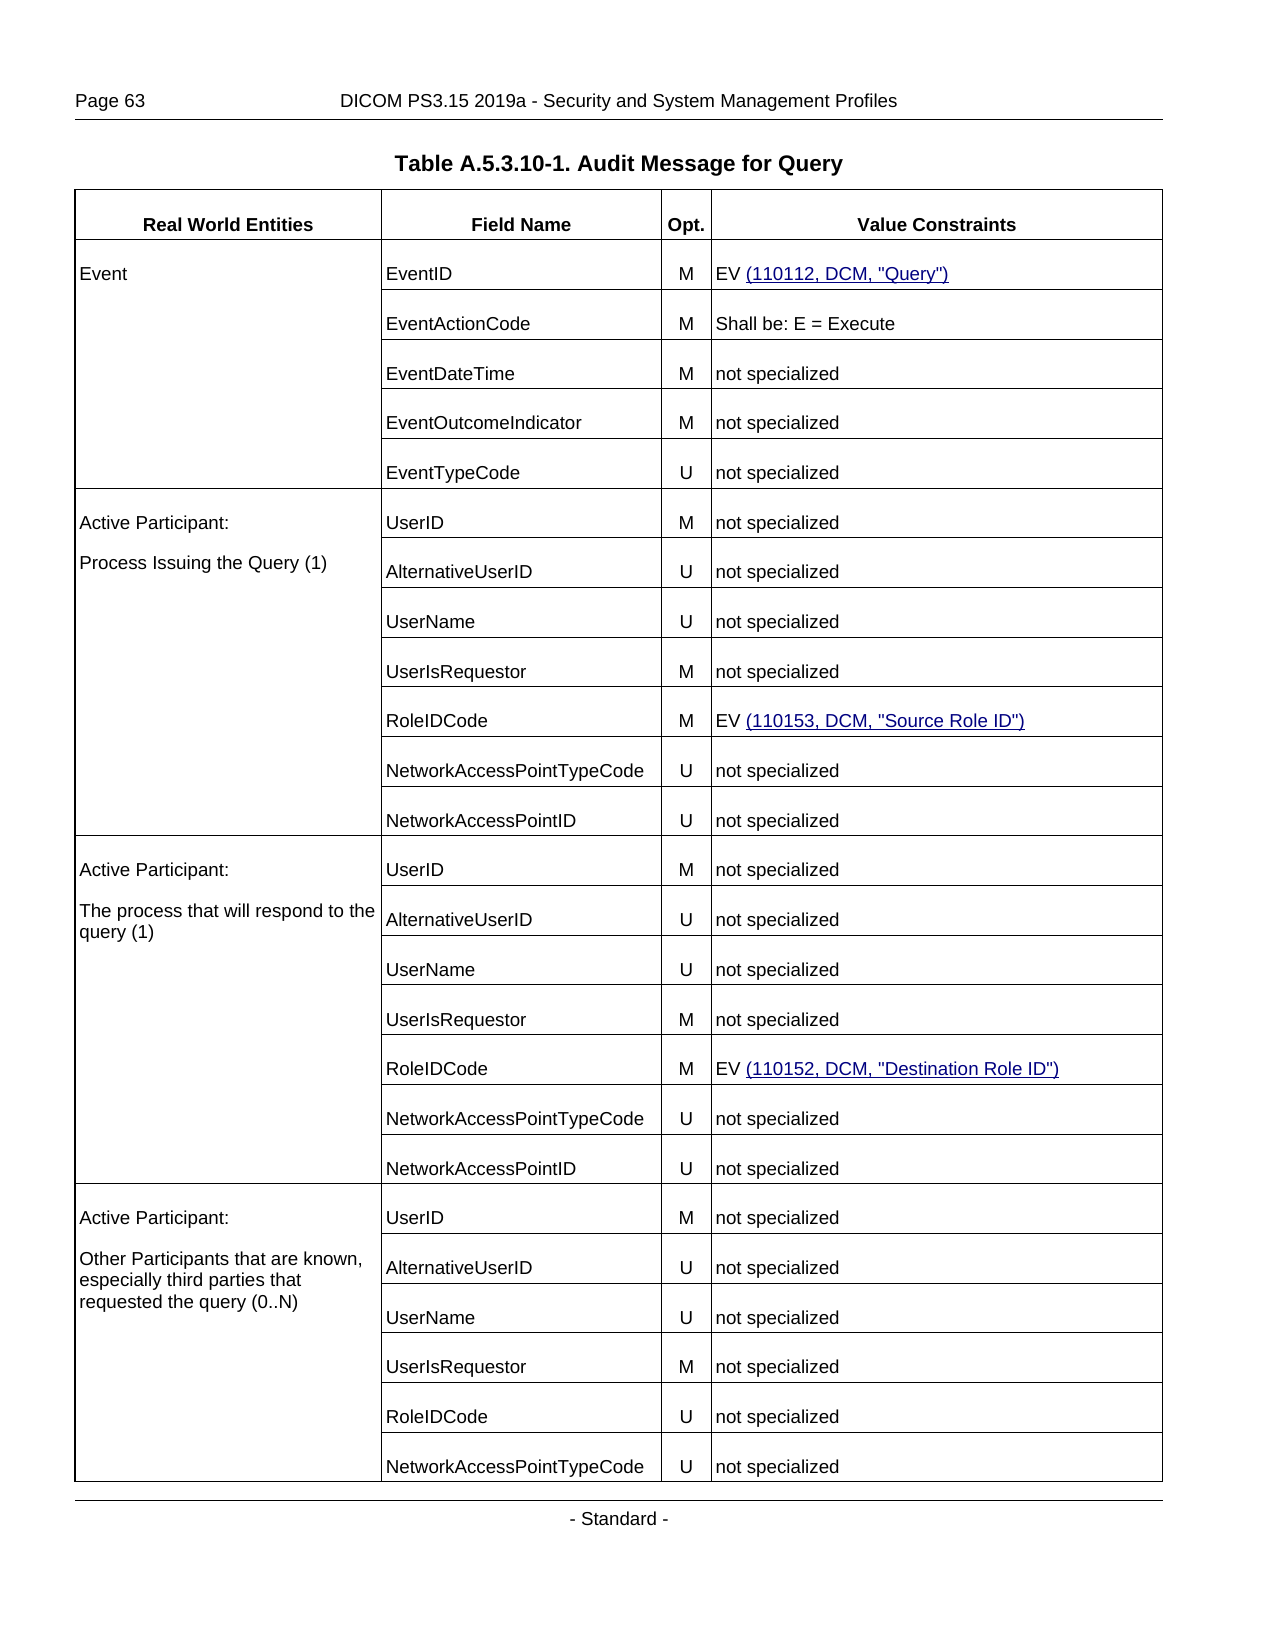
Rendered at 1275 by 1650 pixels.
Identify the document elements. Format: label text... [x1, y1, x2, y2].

table_header Opt. [662, 190, 711, 239]
table_header Value Constraints [712, 190, 1162, 239]
table_cell not specialized [712, 638, 1162, 686]
table_cell not specialized [712, 787, 1162, 835]
table_cell RoleIDCode [382, 1035, 661, 1084]
table_cell not specialized [712, 886, 1162, 935]
table_cell M [662, 985, 711, 1034]
table_cell not specialized [712, 1135, 1162, 1183]
table_cell U [662, 886, 711, 935]
table_cell not specialized [712, 588, 1162, 637]
table_cell RoleIDCode [382, 1383, 661, 1432]
table_cell RoleIDCode [382, 687, 661, 736]
table_cell M [662, 687, 711, 736]
table_cell UserName [382, 588, 661, 637]
table_cell EV (110152, DCM, "Destination Role ID") [712, 1035, 1162, 1084]
table_cell UserIsRequestor [382, 985, 661, 1034]
table_cell U [662, 538, 711, 587]
table_cell UserName [382, 1284, 661, 1332]
table_cell U [662, 439, 711, 487]
table_cell EventDateTime [382, 340, 661, 388]
table_cell NetworkAccessPointID [382, 787, 661, 835]
table_cell M [662, 240, 711, 289]
table_cell U [662, 1284, 711, 1332]
text Table A.5.3.10-1. Audit Message for Query [75, 150, 1162, 176]
table_cell not specialized [712, 1333, 1162, 1382]
table_cell not specialized [712, 936, 1162, 984]
table_cell UserIsRequestor [382, 638, 661, 686]
table_cell EventOutcomeIndicator [382, 389, 661, 438]
table_cell not specialized [712, 340, 1162, 388]
table_cell not specialized [712, 1433, 1162, 1481]
table_cell EventTypeCode [382, 439, 661, 487]
table_cell not specialized [712, 489, 1162, 537]
table_cell Shall be: E = Execute [712, 290, 1162, 338]
table_cell U [662, 936, 711, 984]
table_cell EventID [382, 240, 661, 289]
table_cell NetworkAccessPointTypeCode [382, 1433, 661, 1481]
table_cell not specialized [712, 1085, 1162, 1133]
table_cell Active Participant: The process that will respond to the query (1) [76, 836, 381, 1183]
table_cell Active Participant: Process Issuing the Query (1) [76, 489, 381, 835]
table_header Real World Entities [76, 190, 381, 239]
table_cell not specialized [712, 538, 1162, 587]
table_cell not specialized [712, 737, 1162, 786]
table_cell Active Participant: Other Participants that are known, especially third parties that requested the query (0..N) [76, 1184, 381, 1481]
table_cell UserName [382, 936, 661, 984]
table_cell U [662, 737, 711, 786]
table_cell AlternativeUserID [382, 1234, 661, 1282]
table_cell M [662, 489, 711, 537]
table_cell U [662, 1383, 711, 1432]
table_cell NetworkAccessPointTypeCode [382, 1085, 661, 1133]
table_cell M [662, 1184, 711, 1233]
table_cell U [662, 787, 711, 835]
table_cell M [662, 1035, 711, 1084]
table_cell UserIsRequestor [382, 1333, 661, 1382]
table_cell UserID [382, 1184, 661, 1233]
table_cell EV (110153, DCM, "Source Role ID") [712, 687, 1162, 736]
table_cell M [662, 638, 711, 686]
table_cell M [662, 836, 711, 885]
table_cell U [662, 1135, 711, 1183]
table_cell AlternativeUserID [382, 886, 661, 935]
table_cell EV (110112, DCM, "Query") [712, 240, 1162, 289]
table_header Field Name [382, 190, 661, 239]
table_cell UserID [382, 836, 661, 885]
table_cell EventActionCode [382, 290, 661, 338]
table_cell not specialized [712, 389, 1162, 438]
table_cell U [662, 588, 711, 637]
table_cell U [662, 1085, 711, 1133]
table_cell not specialized [712, 1284, 1162, 1332]
table_cell not specialized [712, 1383, 1162, 1432]
table_cell not specialized [712, 439, 1162, 487]
table_cell U [662, 1433, 711, 1481]
table_cell NetworkAccessPointTypeCode [382, 737, 661, 786]
table_cell U [662, 1234, 711, 1282]
table_cell M [662, 290, 711, 338]
table_cell M [662, 1333, 711, 1382]
table_cell UserID [382, 489, 661, 537]
table_cell M [662, 389, 711, 438]
table_cell not specialized [712, 1234, 1162, 1282]
table_cell NetworkAccessPointID [382, 1135, 661, 1183]
table_cell not specialized [712, 1184, 1162, 1233]
table_cell AlternativeUserID [382, 538, 661, 587]
table_cell not specialized [712, 836, 1162, 885]
table_cell M [662, 340, 711, 388]
table_cell not specialized [712, 985, 1162, 1034]
table_cell Event [76, 240, 381, 487]
